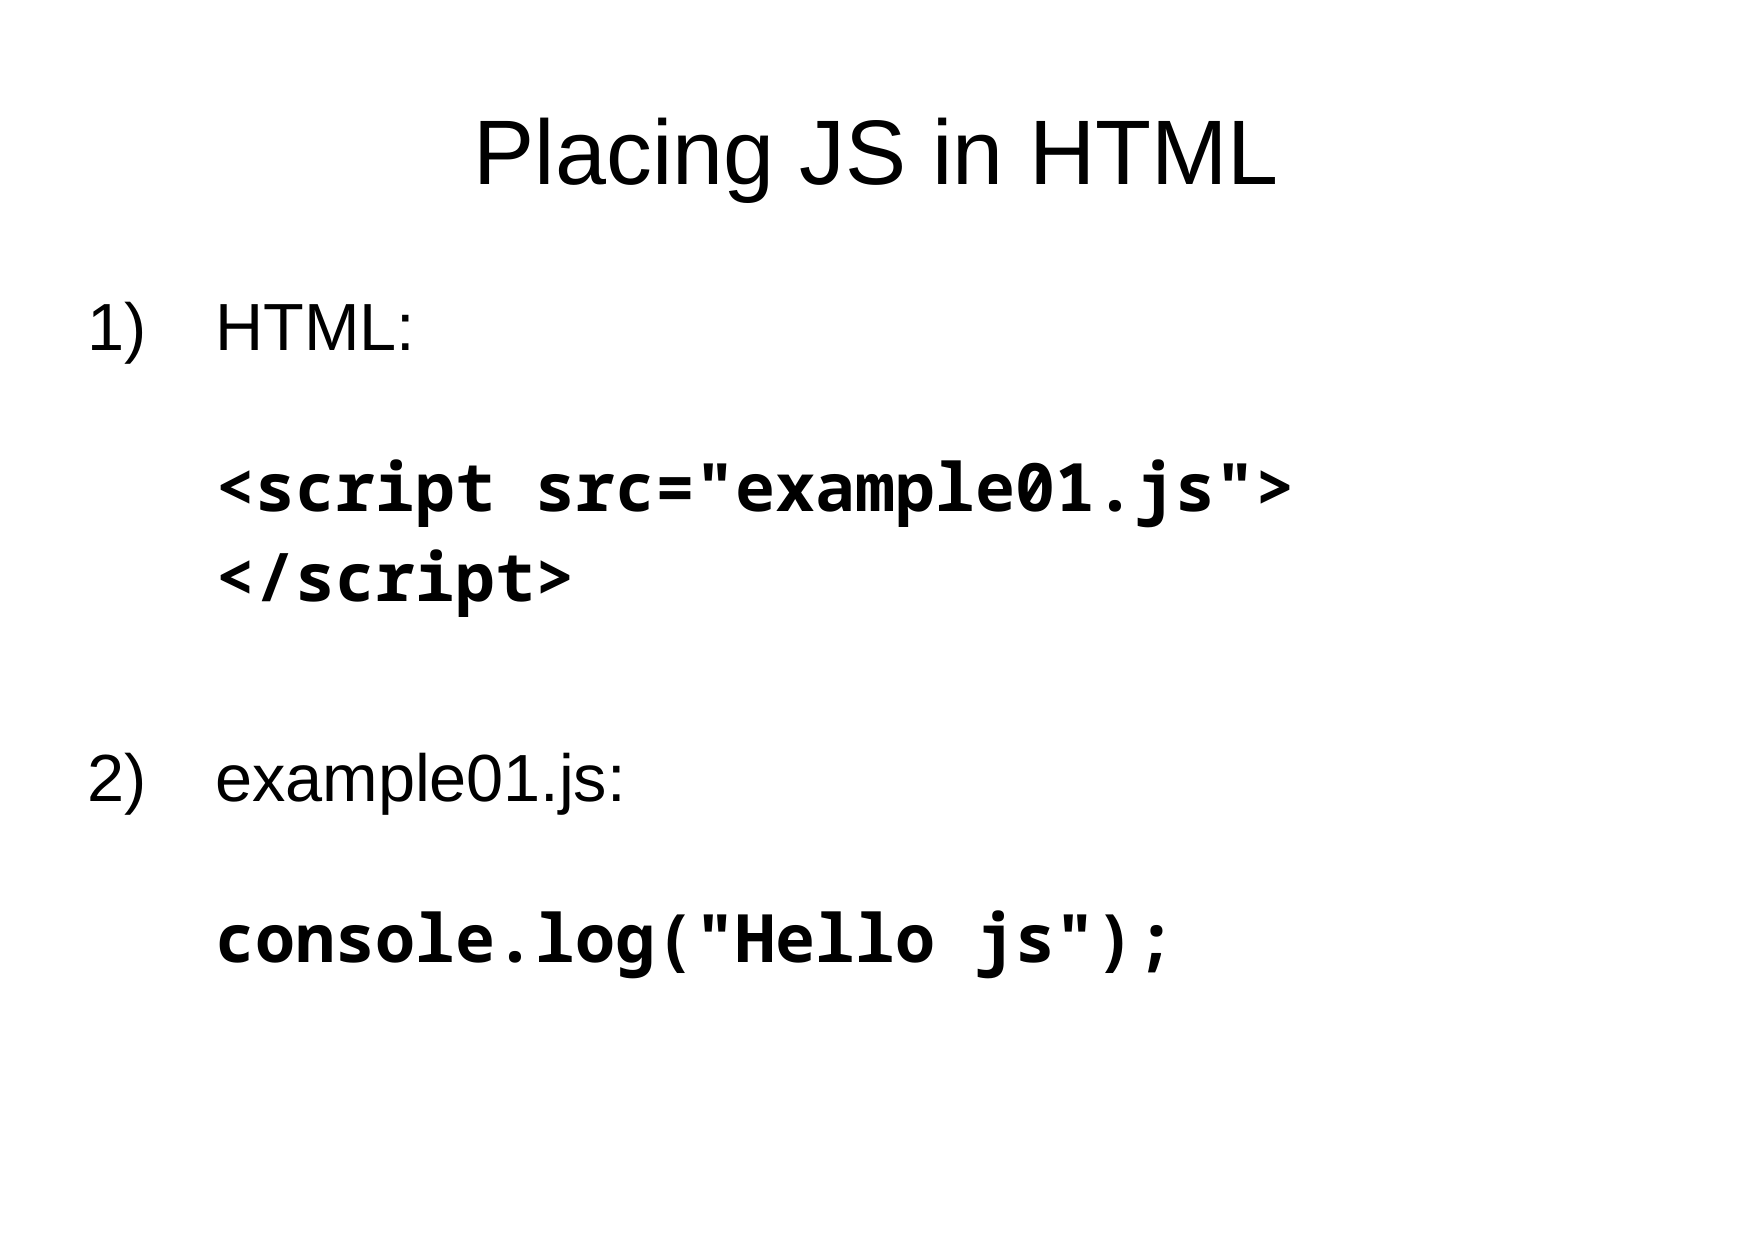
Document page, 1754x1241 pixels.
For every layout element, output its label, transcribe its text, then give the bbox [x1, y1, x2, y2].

list HTML: <script src="example01.js"> </script> example01.js: console.log("Hello js"); [87, 290, 1667, 1109]
title Placing JS in HTML [87, 49, 1667, 257]
